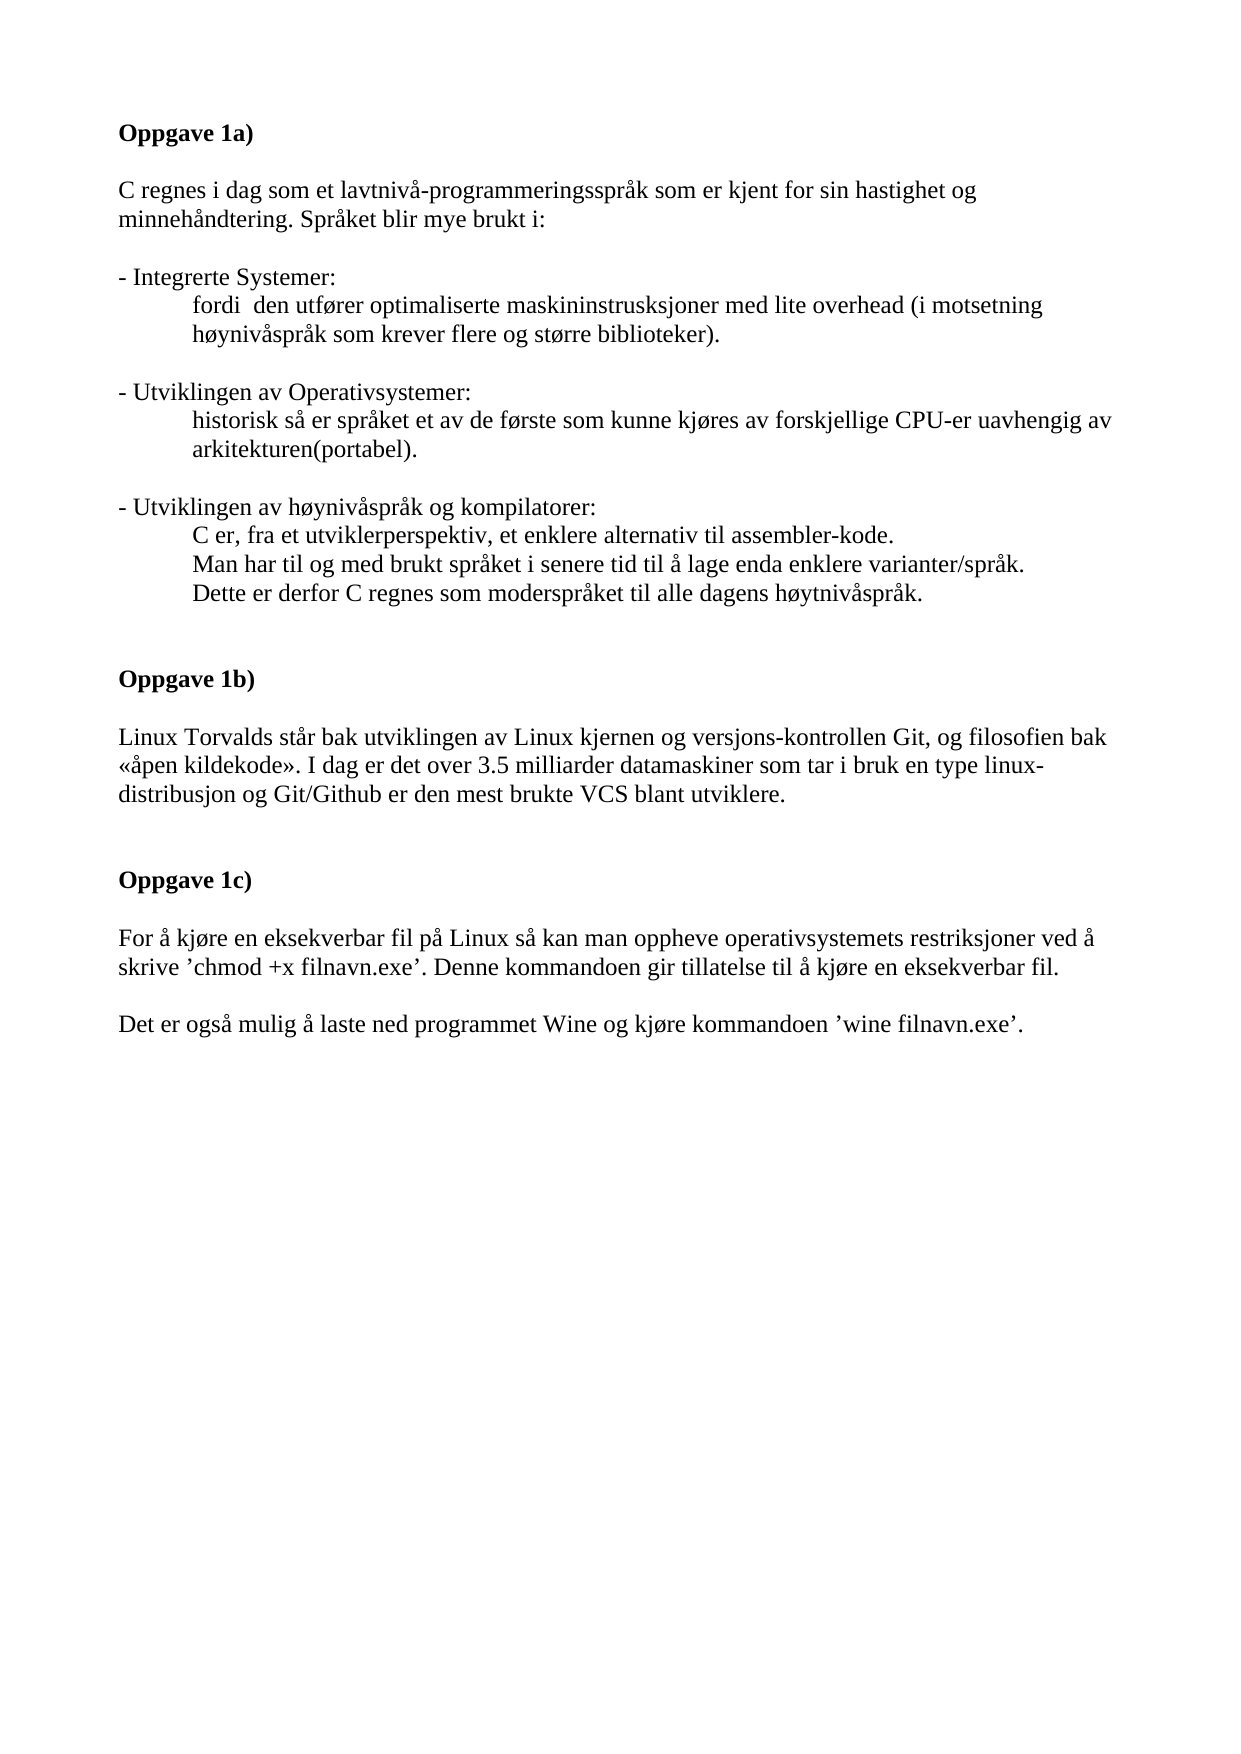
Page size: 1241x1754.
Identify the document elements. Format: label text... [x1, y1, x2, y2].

text Man har til og med brukt språket i senere tid til å lage enda enklere varianter/språk. Dette er derfor C regnes som moderspråket til alle dagens høytnivåspråk. [118, 549, 1122, 607]
text For å kjøre en eksekverbar fil på Linux så kan man oppheve operativsystemets restriksjoner ved å skrive ’chmod +x filnavn.exe’. Denne kommandoen gir tillatelse til å kjøre en eksekverbar fil. [118, 923, 1122, 981]
text Det er også mulig å laste ned programmet Wine og kjøre kommandoen ’wine filnavn.exe’. [118, 1009, 1122, 1038]
text - Utviklingen av Operativsystemer: [118, 377, 1122, 406]
text C regnes i dag som et lavtnivå-programmeringsspråk som er kjent for sin hastighet og minnehåndtering. Språket blir mye brukt i: [118, 176, 1122, 233]
text Oppgave 1b) [118, 664, 1122, 693]
text historisk så er språket et av de første som kunne kjøres av forskjellige CPU-er uavhengig av arkitekturen(portabel). [118, 406, 1122, 463]
text fordi den utfører optimaliserte maskininstrusksjoner med lite overhead (i motsetning høynivåspråk som krever flere og større biblioteker). [118, 291, 1122, 348]
text - Utviklingen av høynivåspråk og kompilatorer: [118, 492, 1122, 521]
text Linux Torvalds står bak utviklingen av Linux kjernen og versjons-kontrollen Git, og filosofien bak «åpen kildekode». I dag er det over 3.5 milliarder datamaskiner som tar i bruk en type linux-distribusjon og Git/Github er den mest brukte VCS blant utviklere. [118, 722, 1122, 808]
text Oppgave 1c) [118, 866, 1122, 894]
text C er, fra et utviklerperspektiv, et enklere alternativ til assembler-kode. [118, 521, 1122, 549]
text Oppgave 1a) [118, 118, 1122, 147]
text - Integrerte Systemer: [118, 262, 1122, 291]
